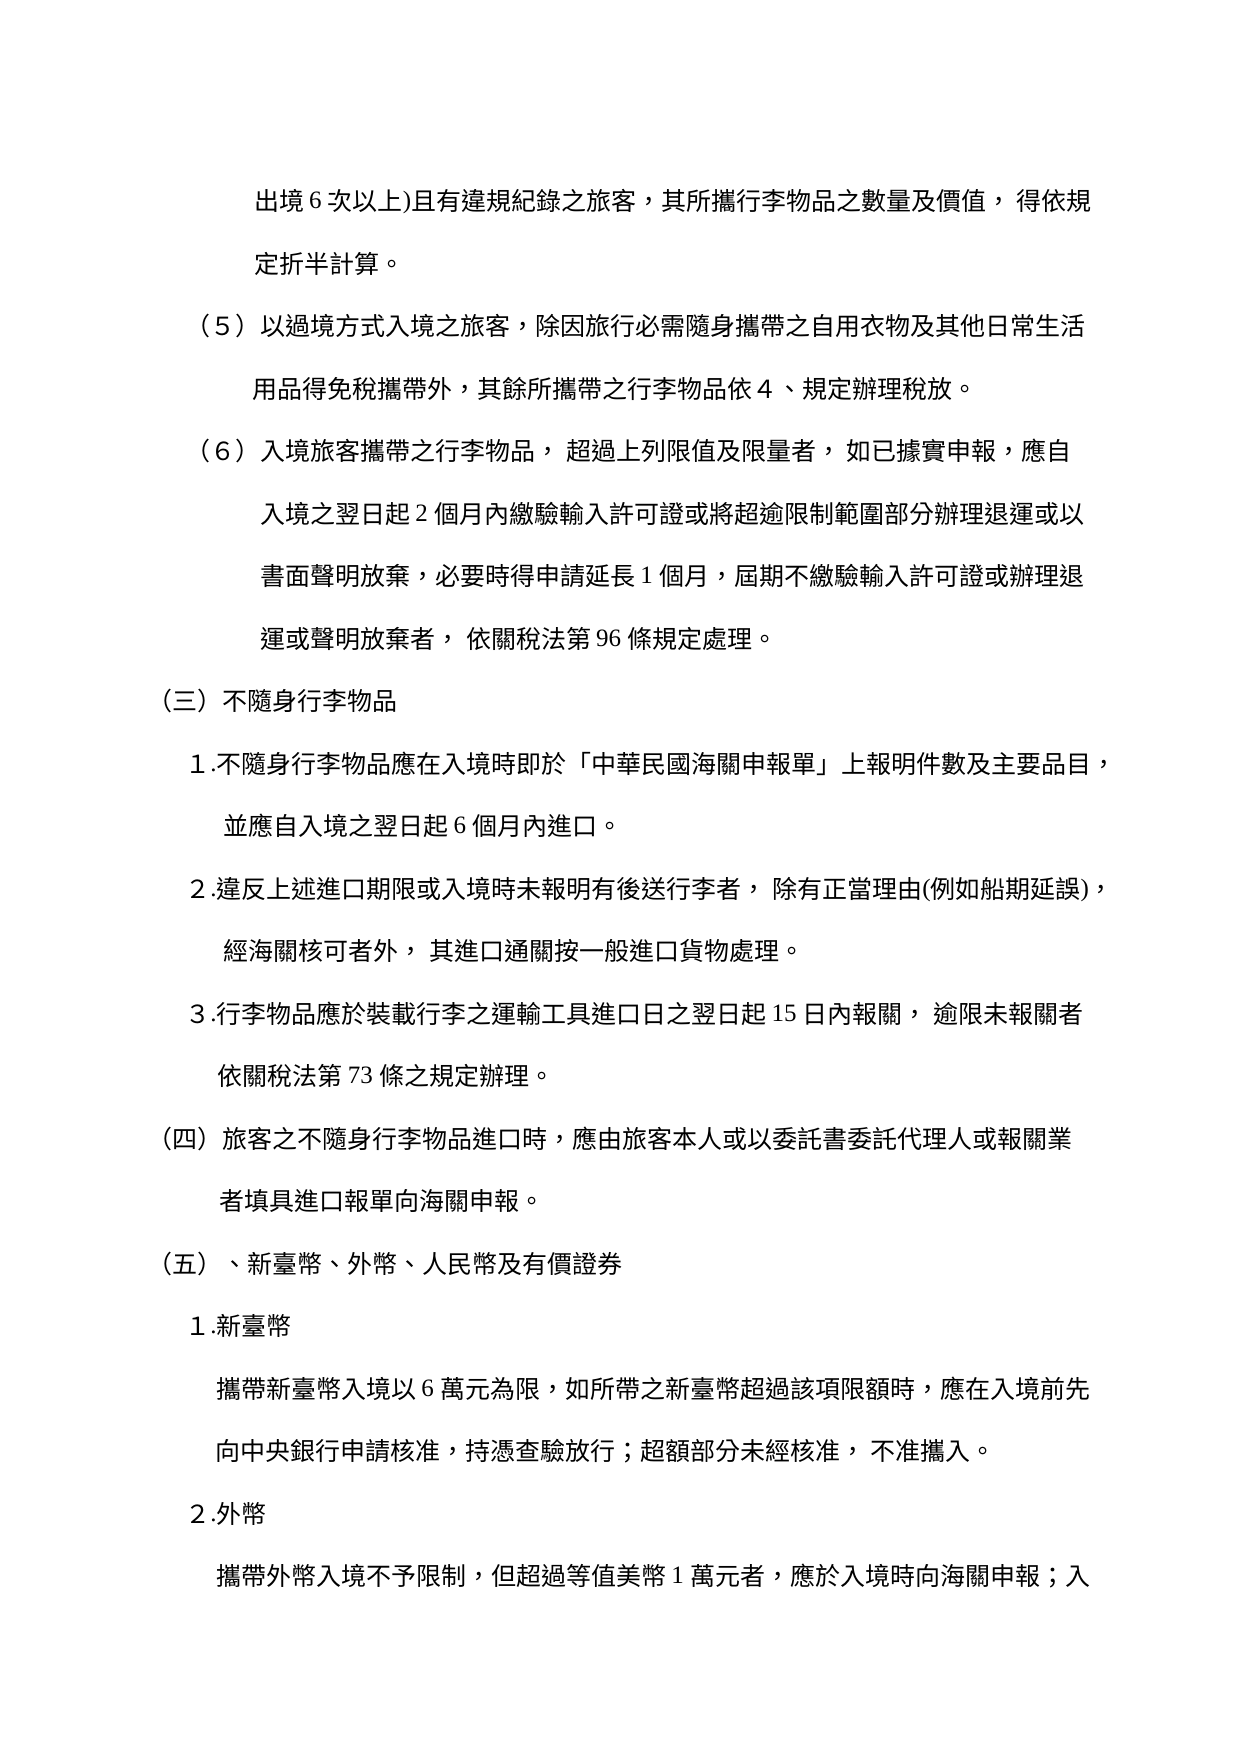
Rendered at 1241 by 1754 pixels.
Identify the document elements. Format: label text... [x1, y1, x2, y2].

text ３.行李物品應於裝載行李之運輸工具進口日之翌日起15 日內報關， 逾限未報關者依關稅法第73 條之規定辦理。 [185, 971, 1092, 1096]
text 攜帶外幣入境不予限制，但超過等值美幣1 萬元者，應於入境時向海關申報；入 [216, 1533, 1092, 1596]
text （五）、新臺幣、外幣、人民幣及有價證券 [148, 1221, 1092, 1283]
text （５）以過境方式入境之旅客，除因旅行必需隨身攜帶之自用衣物及其他日常生活用品得免稅攜帶外，其餘所攜帶之行李物品依４、規定辦理稅放。 [185, 283, 1092, 408]
text 攜帶新臺幣入境以6 萬元為限，如所帶之新臺幣超過該項限額時，應在入境前先向中央銀行申請核准，持憑查驗放行；超額部分未經核准， 不准攜入。 [215, 1346, 1092, 1471]
text ２.違反上述進口期限或入境時未報明有後送行李者， 除有正當理由(例如船期延誤)， 經海關核可者外， 其進口通關按一般進口貨物處理。 [185, 846, 1092, 971]
text （四）旅客之不隨身行李物品進口時，應由旅客本人或以委託書委託代理人或報關業者填具進口報單向海關申報。 [148, 1096, 1092, 1221]
text （６）入境旅客攜帶之行李物品， 超過上列限值及限量者， 如已據實申報，應自入境之翌日起2 個月內繳驗輸入許可證或將超逾限制範圍部分辦理退運或以書面聲明放棄，必要時得申請延長1 個月，屆期不繳驗輸入許可證或辦理退運或聲明放棄者， 依關稅法第96 條規定處理。 [185, 408, 1092, 658]
text （三）不隨身行李物品 [148, 658, 1092, 721]
text ２.外幣 [148, 1471, 1092, 1533]
text １.新臺幣 [148, 1283, 1092, 1346]
text 出境6 次以上)且有違規紀錄之旅客，其所攜行李物品之數量及價值， 得依規定折半計算。 [185, 158, 1092, 283]
text １.不隨身行李物品應在入境時即於「中華民國海關申報單」上報明件數及主要品目， 並應自入境之翌日起6 個月內進口。 [185, 721, 1092, 846]
